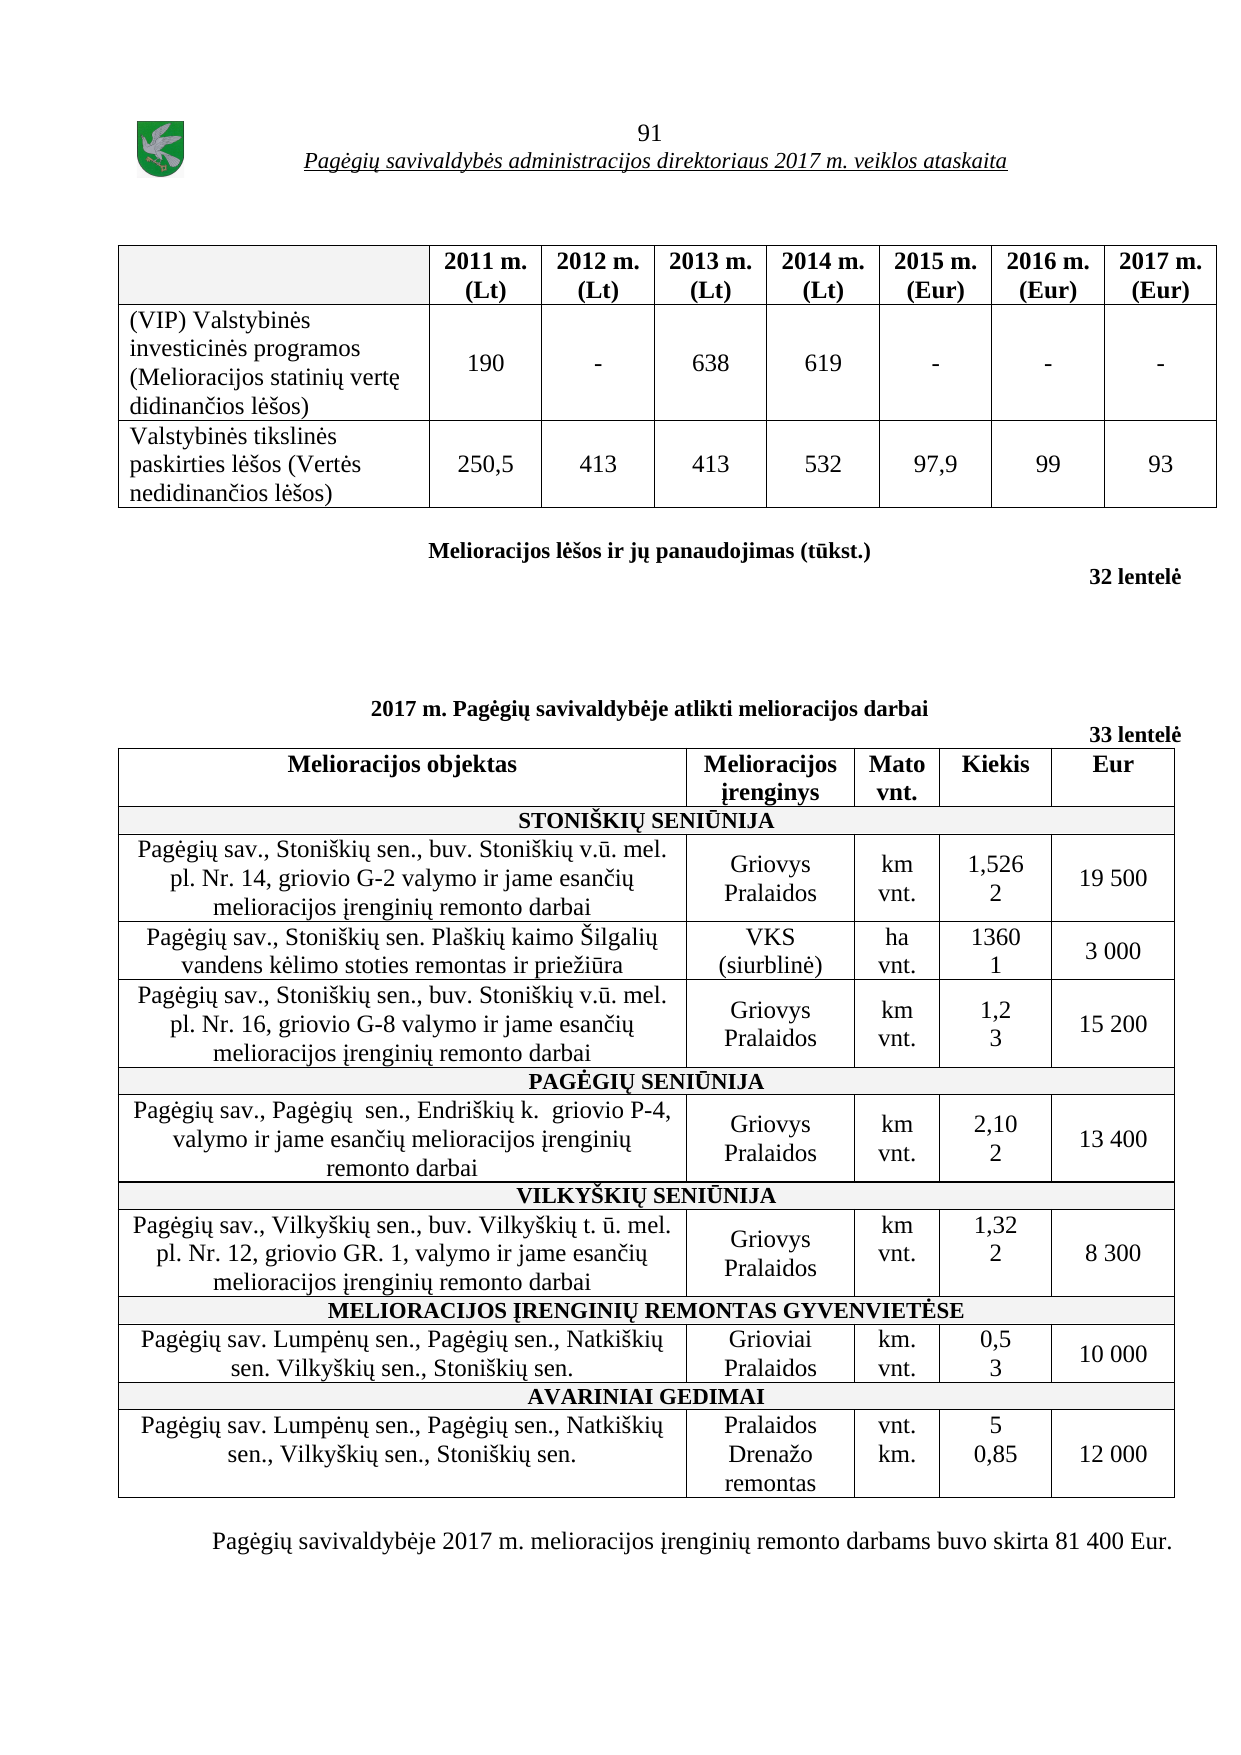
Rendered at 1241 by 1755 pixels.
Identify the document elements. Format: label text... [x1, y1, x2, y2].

table_cell Pagėgių sav., Stoniškių sen., buv. Stoniškių v.ū. mel. pl. Nr. 16, griovio G-8 valymo ir jame esančių melioracijos įrenginių remonto darbai [119, 980, 686, 1067]
table_cell Pralaidos Drenažo remontas [687, 1410, 854, 1497]
table_header 2016 m. (Eur) [992, 246, 1104, 304]
table_cell Griovys Pralaidos [687, 835, 854, 921]
table_header Mato vnt. [855, 749, 939, 806]
table_cell 0,5 3 [940, 1325, 1051, 1382]
table_header Kiekis [940, 749, 1051, 806]
table_cell (VIP) Valstybinės investicinės programos (Melioracijos statinių vertę didinančios lėšos) [119, 305, 429, 420]
table_header 2012 m. (Lt) [542, 246, 654, 304]
table_cell vnt. km. [855, 1410, 939, 1497]
table_cell Grioviai Pralaidos [687, 1325, 854, 1382]
table_cell 5 0,85 [940, 1410, 1051, 1497]
table_cell - [1105, 305, 1216, 420]
table_cell ha vnt. [855, 922, 939, 979]
table_header [119, 246, 429, 304]
table_cell 250,5 [430, 421, 541, 507]
table_cell 12 000 [1052, 1410, 1174, 1497]
text Melioracijos lėšos ir jų panaudojimas (tūkst.) [118, 537, 1181, 563]
table_cell 13 400 [1052, 1095, 1174, 1181]
table_cell km. vnt. [855, 1325, 939, 1382]
table_cell km vnt. [855, 980, 939, 1067]
table_header 2013 m. (Lt) [655, 246, 766, 304]
table_cell Pagėgių sav., Stoniškių sen., buv. Stoniškių v.ū. mel. pl. Nr. 14, griovio G-2 valymo ir jame esančių melioracijos įrenginių remonto darbai [119, 835, 686, 921]
table_cell 99 [992, 421, 1104, 507]
table_cell 413 [655, 421, 766, 507]
table_cell 190 [430, 305, 541, 420]
table_cell - [992, 305, 1104, 420]
table_header 2011 m. (Lt) [430, 246, 541, 304]
table_header 2015 m. (Eur) [880, 246, 991, 304]
table_cell 1,2 3 [940, 980, 1051, 1067]
table_cell 15 200 [1052, 980, 1174, 1067]
text 32 lentelė [118, 563, 1181, 589]
table_cell 532 [767, 421, 879, 507]
table_header Melioracijos objektas [119, 749, 686, 806]
table_cell - [542, 305, 654, 420]
table_cell Griovys Pralaidos [687, 980, 854, 1067]
table_header 2017 m. (Eur) [1105, 246, 1216, 304]
table_cell Griovys Pralaidos [687, 1095, 854, 1181]
table_cell Pagėgių sav. Lumpėnų sen., Pagėgių sen., Natkiškių sen., Vilkyškių sen., Stoniškių sen. [119, 1410, 686, 1497]
table_cell Pagėgių sav., Pagėgių sen., Endriškių k. griovio P-4, valymo ir jame esančių melioracijos įrenginių remonto darbai [119, 1095, 686, 1181]
table_header 2014 m. (Lt) [767, 246, 879, 304]
table_header Eur [1052, 749, 1174, 806]
table_cell 97,9 [880, 421, 991, 507]
table_cell Pagėgių sav., Vilkyškių sen., buv. Vilkyškių t. ū. mel. pl. Nr. 12, griovio GR. 1, valymo ir jame esančių melioracijos įrenginių remonto darbai [119, 1210, 686, 1296]
table_cell Valstybinės tikslinės paskirties lėšos (Vertės nedidinančios lėšos) [119, 421, 429, 507]
table_cell 2,10 2 [940, 1095, 1051, 1181]
table_cell 3 000 [1052, 922, 1174, 979]
table_cell km vnt. [855, 1210, 939, 1296]
text 2017 m. Pagėgių savivaldybėje atlikti melioracijos darbai [118, 695, 1181, 721]
table_cell 413 [542, 421, 654, 507]
table_cell AVARINIAI GEDIMAI [119, 1383, 1174, 1409]
table_cell STONIŠKIŲ SENIŪNIJA [119, 807, 1174, 833]
table_cell Griovys Pralaidos [687, 1210, 854, 1296]
table_cell 1,526 2 [940, 835, 1051, 921]
table_cell 1,32 2 [940, 1210, 1051, 1296]
text Pagėgių savivaldybėje 2017 m. melioracijos įrenginių remonto darbams buvo skirta 81 400 Eur. [118, 1526, 1181, 1555]
table_cell PAGĖGIŲ SENIŪNIJA [119, 1068, 1174, 1094]
table_cell Pagėgių sav. Lumpėnų sen., Pagėgių sen., Natkiškių sen. Vilkyškių sen., Stoniškių sen. [119, 1325, 686, 1382]
text 33 lentelė [118, 721, 1181, 748]
table_cell 10 000 [1052, 1325, 1174, 1382]
table_cell MELIORACIJOS ĮRENGINIŲ REMONTAS GYVENVIETĖSE [119, 1297, 1174, 1323]
table_cell 93 [1105, 421, 1216, 507]
table_cell 619 [767, 305, 879, 420]
table_cell km vnt. [855, 835, 939, 921]
table_cell km vnt. [855, 1095, 939, 1181]
table_cell VKS (siurblinė) [687, 922, 854, 979]
table_header Melioracijos įrenginys [687, 749, 854, 806]
table_cell 19 500 [1052, 835, 1174, 921]
table_cell Pagėgių sav., Stoniškių sen. Plaškių kaimo Šilgalių vandens kėlimo stoties remontas ir priežiūra [119, 922, 686, 979]
table_cell 1360 1 [940, 922, 1051, 979]
table_cell VILKYŠKIŲ SENIŪNIJA [119, 1183, 1174, 1209]
table_cell - [880, 305, 991, 420]
table_cell 638 [655, 305, 766, 420]
table_cell 8 300 [1052, 1210, 1174, 1296]
